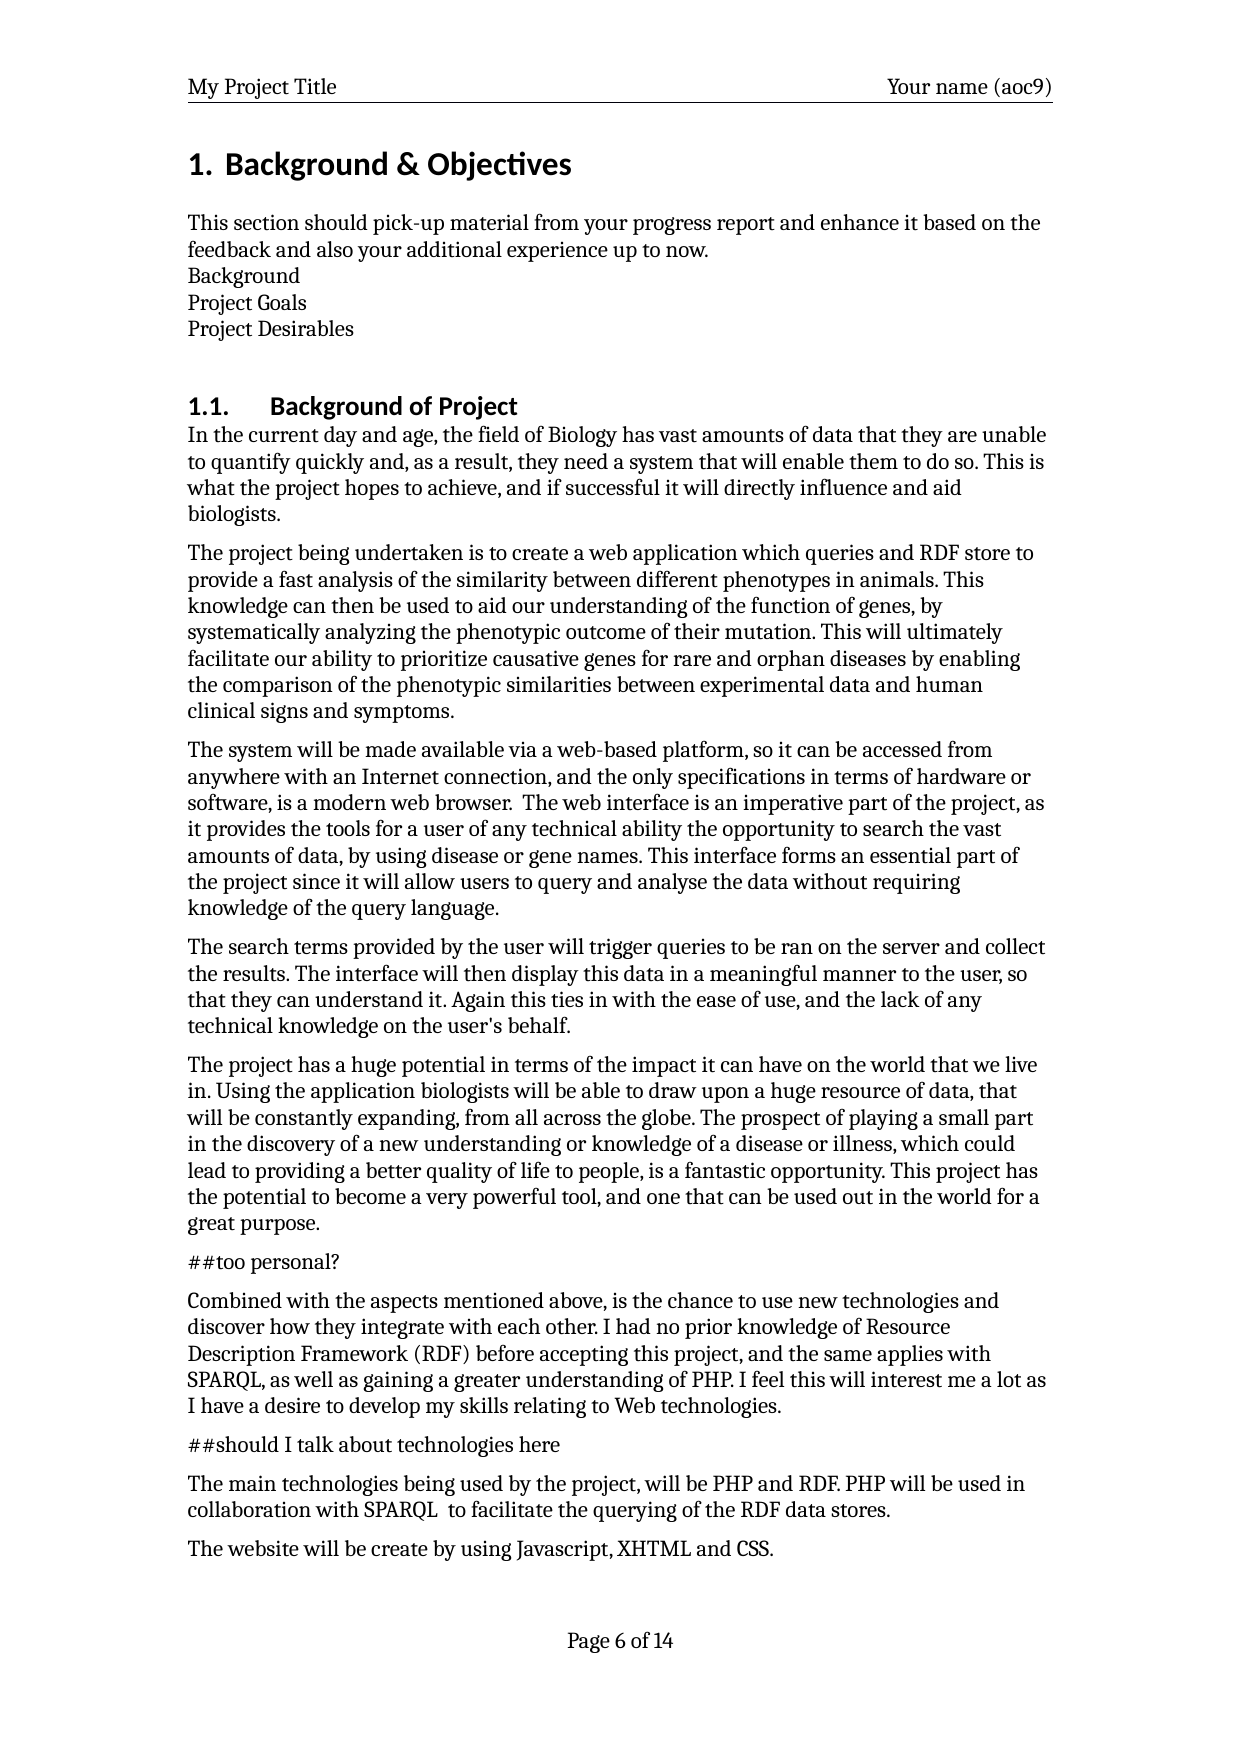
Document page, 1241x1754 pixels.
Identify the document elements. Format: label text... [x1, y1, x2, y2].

subtitle Background & Objectives [187, 143, 1053, 184]
text The website will be create by using Javascript, XHTML and CSS. [187, 1536, 1053, 1562]
text Project Goals [187, 289, 1053, 316]
text The system will be made available via a web-based platform, so it can be accessed from anywhere with an Internet connection, and the only specifications in terms of hardware or software, is a modern web browser. The web interface is an imperative part of the project, as it provides the tools for a user of any technical ability the opportunity to search the vast amounts of data, by using disease or gene names. This interface forms an essential part of the project since it will allow users to query and analyse the data without requiring knowledge of the query language. [187, 737, 1053, 922]
text The search terms provided by the user will trigger queries to be ran on the server and collect the results. The interface will then display this data in a meaningful manner to the user, so that they can understand it. Again this ties in with the ease of use, and the lack of any technical knowledge on the user's behalf. [187, 934, 1053, 1039]
text Project Desirables [187, 316, 1053, 342]
subtitle Background of Project [187, 389, 1053, 422]
text The main technologies being used by the project, will be PHP and RDF. PHP will be used in collaboration with SPARQL to facilitate the querying of the RDF data stores. [187, 1471, 1053, 1524]
text The project has a huge potential in terms of the impact it can have on the world that we live in. Using the application biologists will be able to draw upon a huge resource of data, that will be constantly expanding, from all across the globe. The prospect of playing a small part in the discovery of a new understanding or knowledge of a disease or illness, which could lead to providing a better quality of life to people, is a fantastic opportunity. This project has the potential to become a very powerful tool, and one that can be used out in the world for a great purpose. [187, 1052, 1053, 1236]
text ##too personal? [187, 1249, 1053, 1275]
text This section should pick-up material from your progress report and enhance it based on the feedback and also your additional experience up to now. [187, 210, 1053, 263]
text The project being undertaken is to create a web application which queries and RDF store to provide a fast analysis of the similarity between different phenotypes in animals. This knowledge can then be used to aid our understanding of the function of genes, by systematically analyzing the phenotypic outcome of their mutation. This will ultimately facilitate our ability to prioritize causative genes for rare and orphan diseases by enabling the comparison of the phenotypic similarities between experimental data and human clinical signs and symptoms. [187, 540, 1053, 724]
text In the current day and age, the field of Biology has vast amounts of data that they are unable to quantify quickly and, as a result, they need a system that will enable them to do so. This is what the project hopes to achieve, and if successful it will directly influence and aid biologists. [187, 422, 1053, 528]
text Combined with the aspects mentioned above, is the chance to use new technologies and discover how they integrate with each other. I had no prior knowledge of Resource Description Framework (RDF) before accepting this project, and the same applies with SPARQL, as well as gaining a greater understanding of PHP. I feel this will interest me a lot as I have a desire to develop my skills relating to Web technologies. [187, 1288, 1053, 1419]
text ##should I talk about technologies here [187, 1432, 1053, 1458]
text Background [187, 263, 1053, 289]
